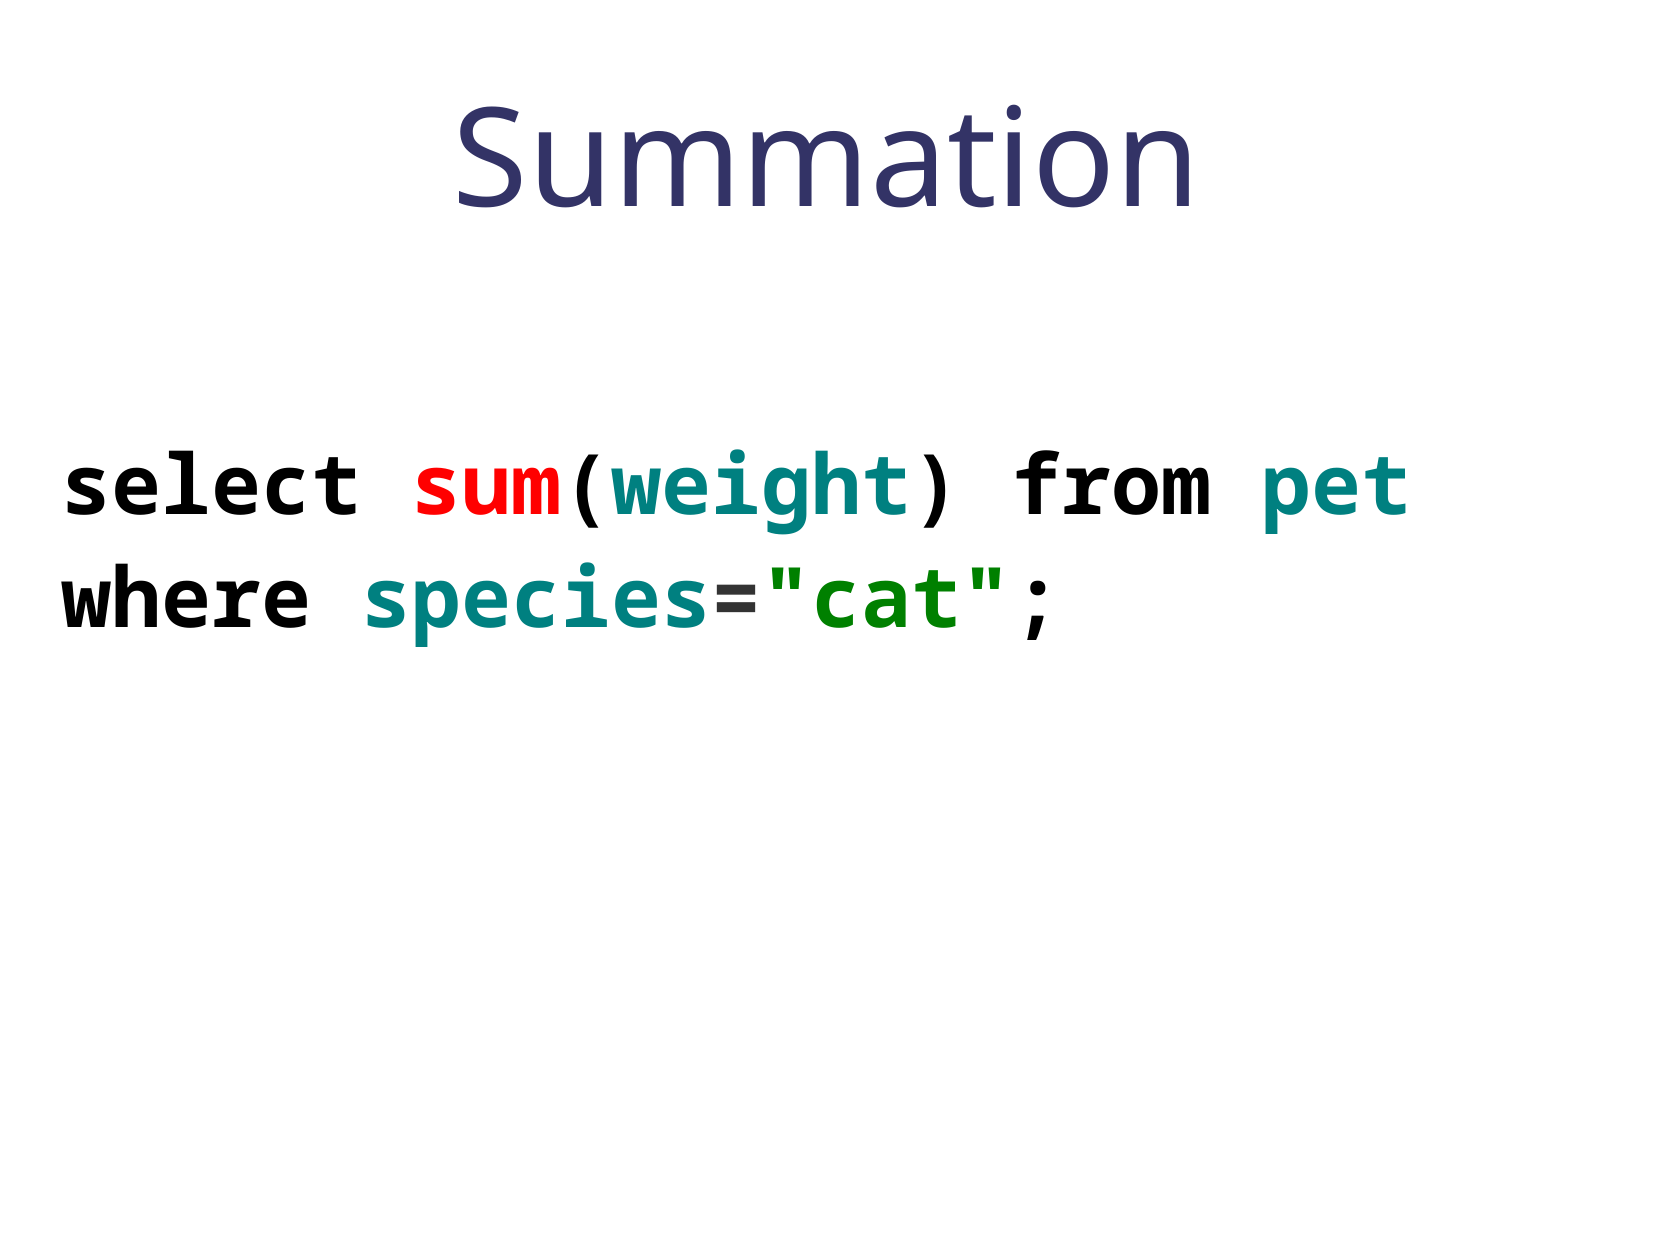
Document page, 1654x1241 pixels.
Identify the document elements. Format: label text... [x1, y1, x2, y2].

title Summation [82, 56, 1571, 250]
text_box select sum(weight) from pet where species="cat"; [61, 442, 1565, 636]
